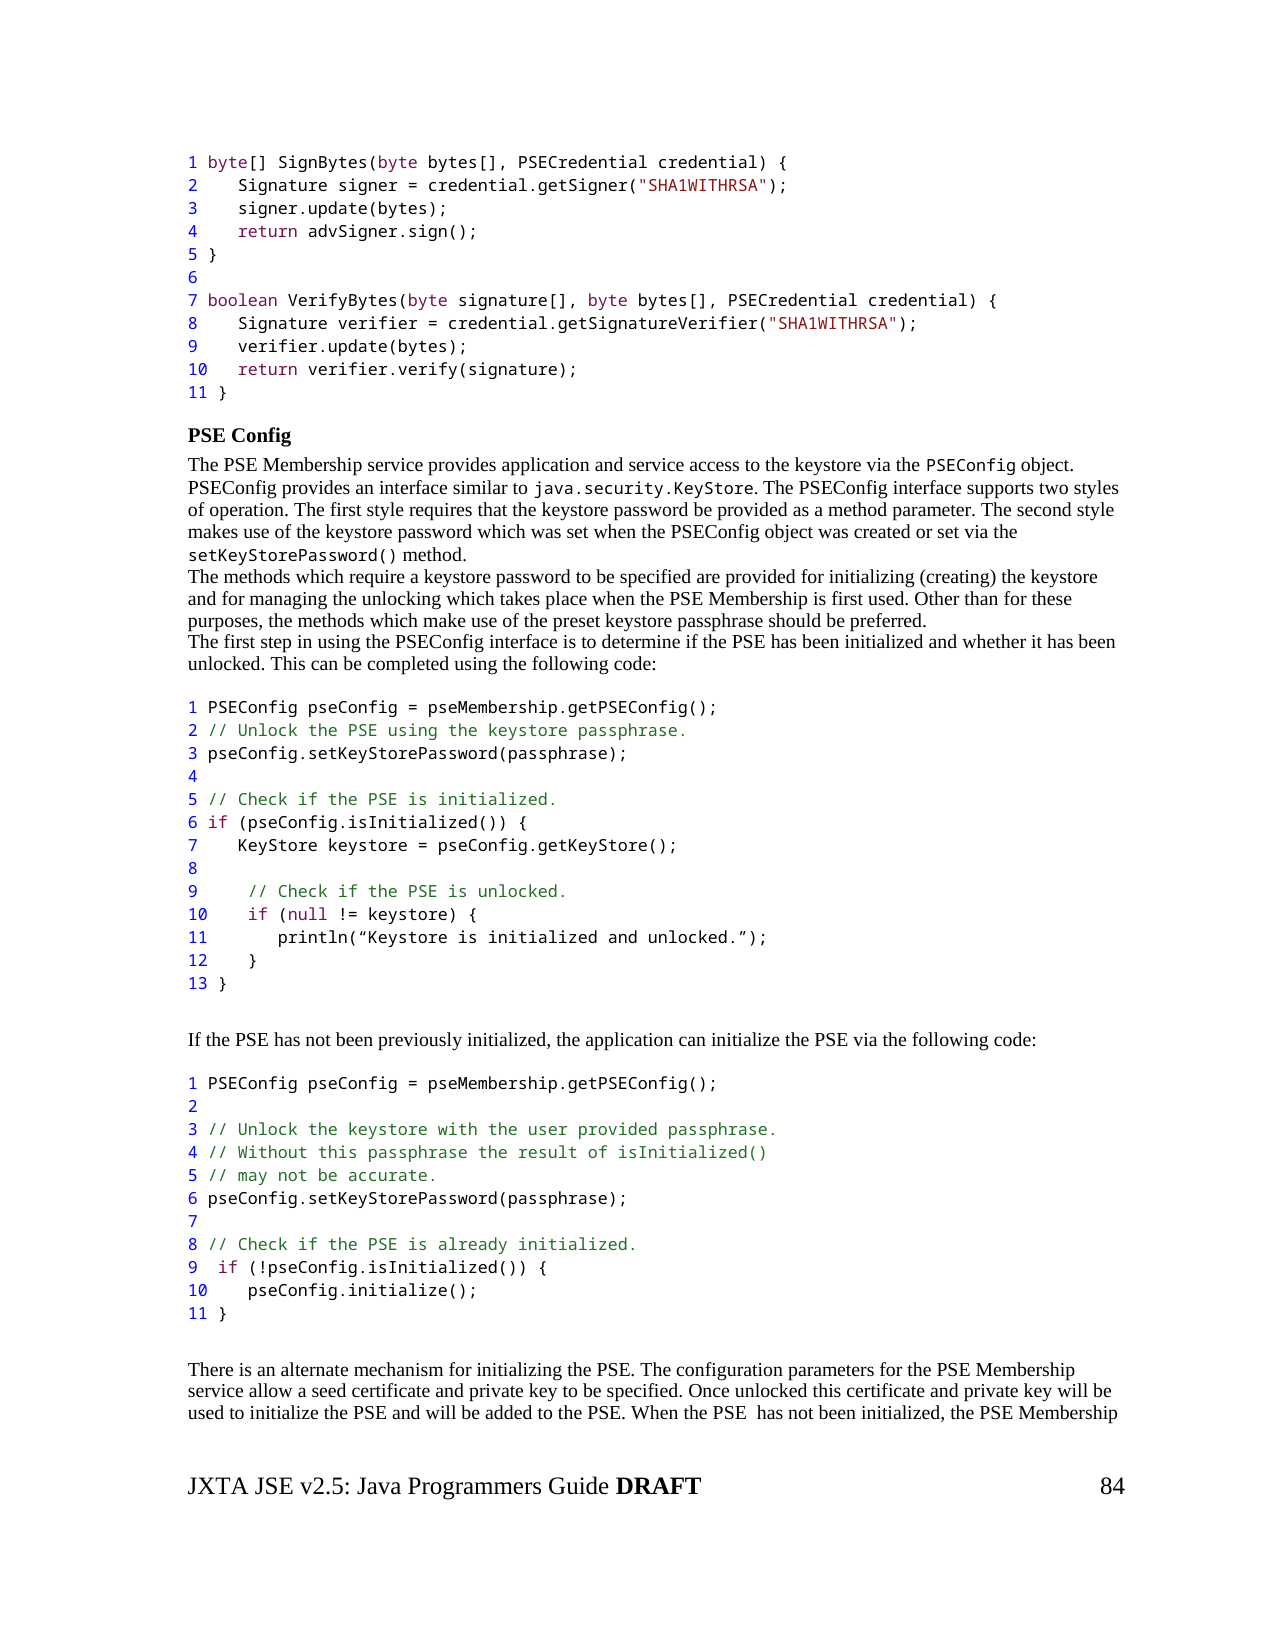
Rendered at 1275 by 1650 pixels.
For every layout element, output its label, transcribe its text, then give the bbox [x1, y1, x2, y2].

text There is an alternate mechanism for initializing the PSE. The configuration parameters for the PSE Membership service allow a seed certificate and private key to be specified. Once unlocked this certificate and private key will be used to initialize the PSE and will be added to the PSE. When the PSE has not been initialized, the PSE Membership [188, 1358, 1124, 1424]
text If the PSE has not been previously initialized, the application can initialize the PSE via the following code: [188, 1029, 1124, 1051]
text PSE Config [188, 424, 1124, 447]
table_header 1 byte[] SignBytes(byte bytes[], PSECredential credential) { 2 Signature signer = credential.getSigner("SHA1WITHRSA"); 3 signer.update(bytes); 4 return advSigner.sign(); 5 } 6 7 boolean VerifyBytes(byte signature[], byte bytes[], PSECredential credential) { 8 Signature verifier = credential.getSignatureVerifier("SHA1WITHRSA"); 9 verifier.update(bytes); 10 return verifier.verify(signature); 11 } [188, 150, 1124, 403]
text The PSE Membership service provides application and service access to the keystore via the PSEConfig object. PSEConfig provides an interface similar to java.security.KeyStore. The PSEConfig interface supports two styles of operation. The first style requires that the keystore password be provided as a method parameter. The second style makes use of the keystore password which was set when the PSEConfig object was created or set via the setKeyStorePassword() method. [188, 453, 1124, 566]
text The methods which require a keystore password to be specified are provided for initializing (creating) the keystore and for managing the unlocking which takes place when the PSE Membership is first used. Other than for these purposes, the methods which make use of the preset keystore passphrase should be preferred. [188, 566, 1124, 631]
table_header 1 PSEConfig pseConfig = pseMembership.getPSEConfig(); 2 3 // Unlock the keystore with the user provided passphrase. 4 // Without this passphrase the result of isInitialized() 5 // may not be accurate. 6 pseConfig.setKeyStorePassword(passphrase); 7 8 // Check if the PSE is already initialized. 9 if (!pseConfig.isInitialized()) { 10 pseConfig.initialize(); 11 } [188, 1071, 1124, 1324]
table_header 1 PSEConfig pseConfig = pseMembership.getPSEConfig(); 2 // Unlock the PSE using the keystore passphrase. 3 pseConfig.setKeyStorePassword(passphrase); 4 5 // Check if the PSE is initialized. 6 if (pseConfig.isInitialized()) { 7 KeyStore keystore = pseConfig.getKeyStore(); 8 9 // Check if the PSE is unlocked. 10 if (null != keystore) { 11 println(“Keystore is initialized and unlocked.”); 12 } 13 } [188, 696, 1124, 995]
text The first step in using the PSEConfig interface is to determine if the PSE has been initialized and whether it has been unlocked. This can be completed using the following code: [188, 631, 1124, 696]
